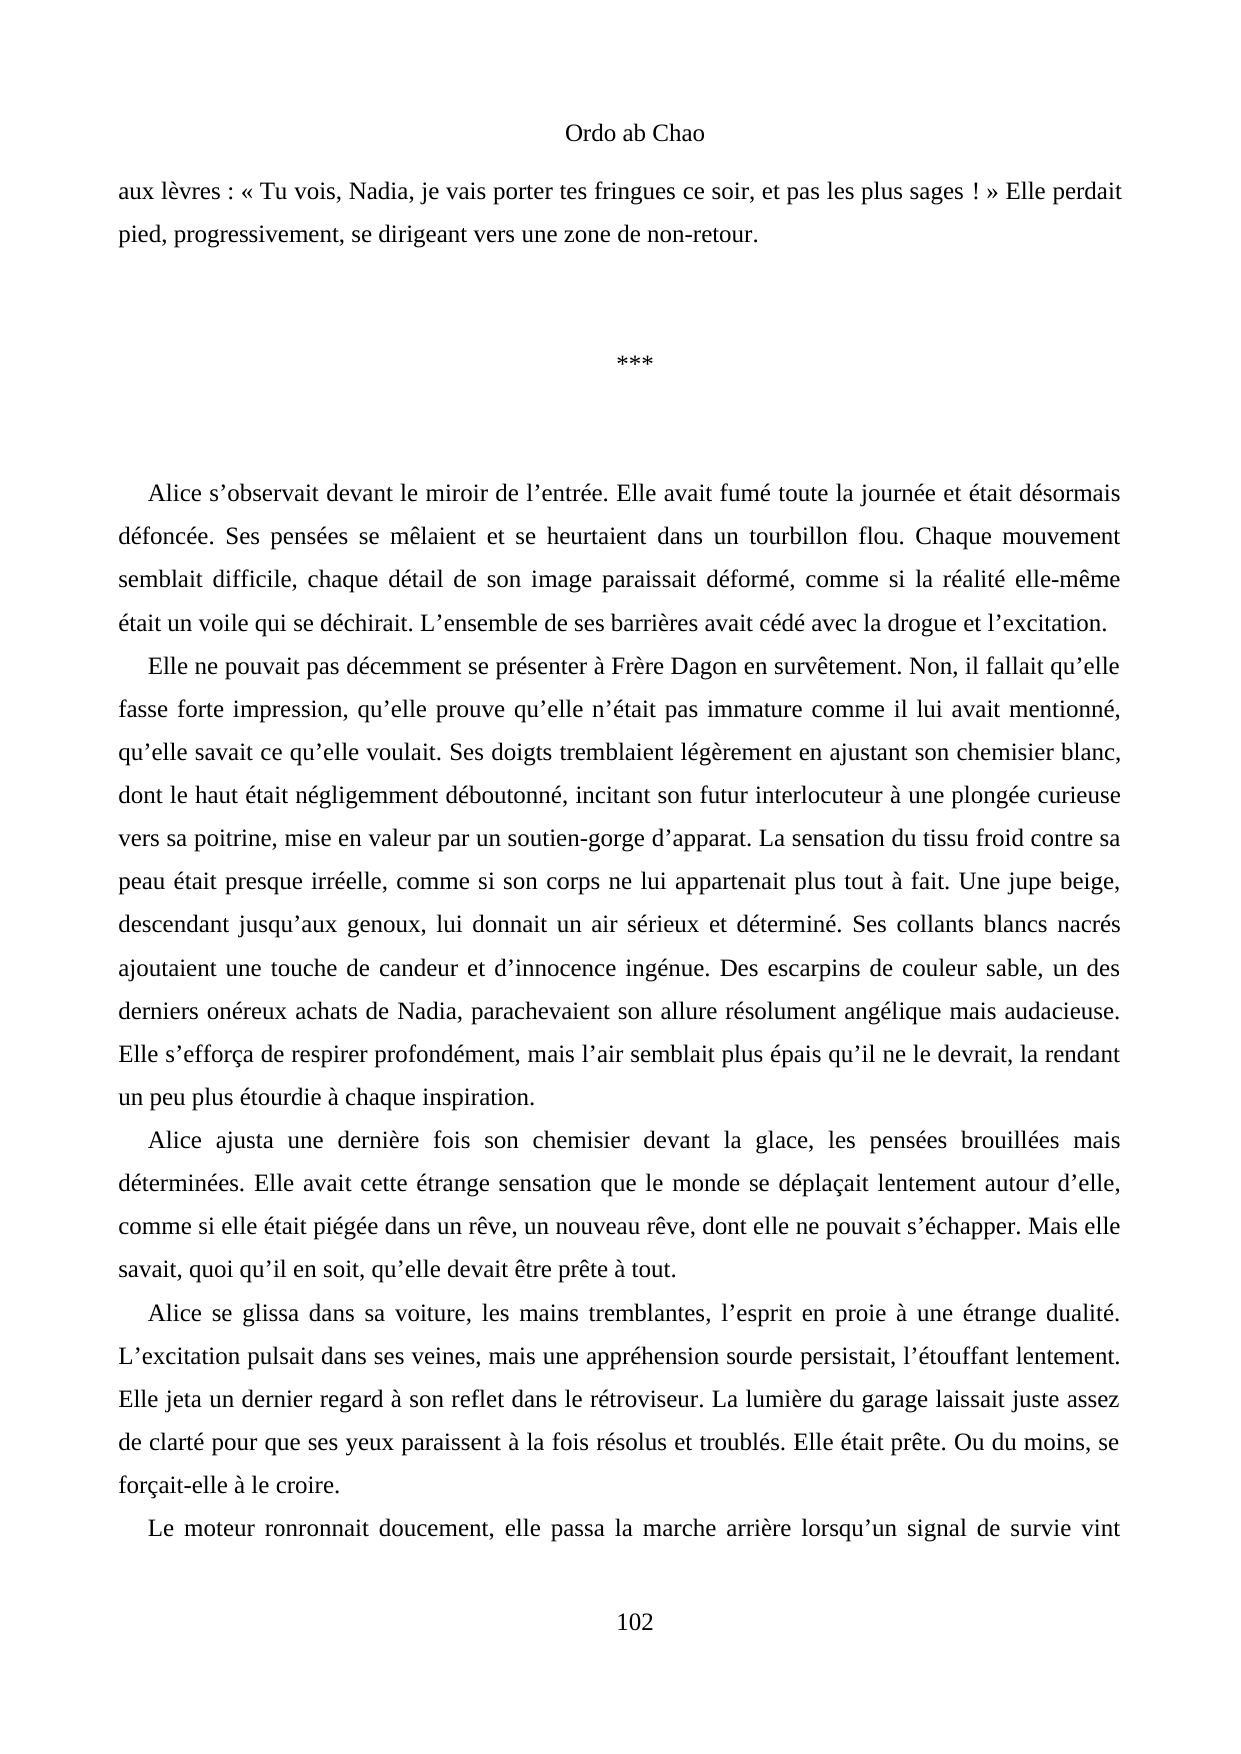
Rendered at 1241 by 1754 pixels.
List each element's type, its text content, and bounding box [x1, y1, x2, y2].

text Alice se glissa dans sa voiture, les mains tremblantes, l’esprit en proie à une étrange dualité. L’excitation pulsait dans ses veines, mais une appréhension sourde persistait, l’étouffant lentement. Elle jeta un dernier regard à son reflet dans le rétroviseur. La lumière du garage laissait juste assez de clarté pour que ses yeux paraissent à la fois résolus et troublés. Elle était prête. Ou du moins, se forçait-elle à le croire. [118, 1298, 1122, 1499]
text aux lèvres : « Tu vois, Nadia, je vais porter tes fringues ce soir, et pas les plus sages ! » Elle perdait pied, progressivement, se dirigeant vers une zone de non-retour. [118, 176, 1122, 248]
text Le moteur ronronnait doucement, elle passa la marche arrière lorsqu’un signal de survie vint [118, 1513, 1122, 1542]
text *** [118, 349, 1122, 378]
text Alice ajusta une dernière fois son chemisier devant la glace, les pensées brouillées mais déterminées. Elle avait cette étrange sensation que le monde se déplaçait lentement autour d’elle, comme si elle était piégée dans un rêve, un nouveau rêve, dont elle ne pouvait s’échapper. Mais elle savait, quoi qu’il en soit, qu’elle devait être prête à tout. [118, 1125, 1122, 1283]
text Elle ne pouvait pas décemment se présenter à Frère Dagon en survêtement. Non, il fallait qu’elle fasse forte impression, qu’elle prouve qu’elle n’était pas immature comme il lui avait mentionné, qu’elle savait ce qu’elle voulait. Ses doigts tremblaient légèrement en ajustant son chemisier blanc, dont le haut était négligemment déboutonné, incitant son futur interlocuteur à une plongée curieuse vers sa poitrine, mise en valeur par un soutien-gorge d’apparat. La sensation du tissu froid contre sa peau était presque irréelle, comme si son corps ne lui appartenait plus tout à fait. Une jupe beige, descendant jusqu’aux genoux, lui donnait un air sérieux et déterminé. Ses collants blancs nacrés ajoutaient une touche de candeur et d’innocence ingénue. Des escarpins de couleur sable, un des derniers onéreux achats de Nadia, parachevaient son allure résolument angélique mais audacieuse. Elle s’efforça de respirer profondément, mais l’air semblait plus épais qu’il ne le devrait, la rendant un peu plus étourdie à chaque inspiration. [118, 651, 1122, 1111]
text Alice s’observait devant le miroir de l’entrée. Elle avait fumé toute la journée et était désormais défoncée. Ses pensées se mêlaient et se heurtaient dans un tourbillon flou. Chaque mouvement semblait difficile, chaque détail de son image paraissait déformé, comme si la réalité elle-même était un voile qui se déchirait. L’ensemble de ses barrières avait cédé avec la drogue et l’excitation. [118, 478, 1122, 636]
